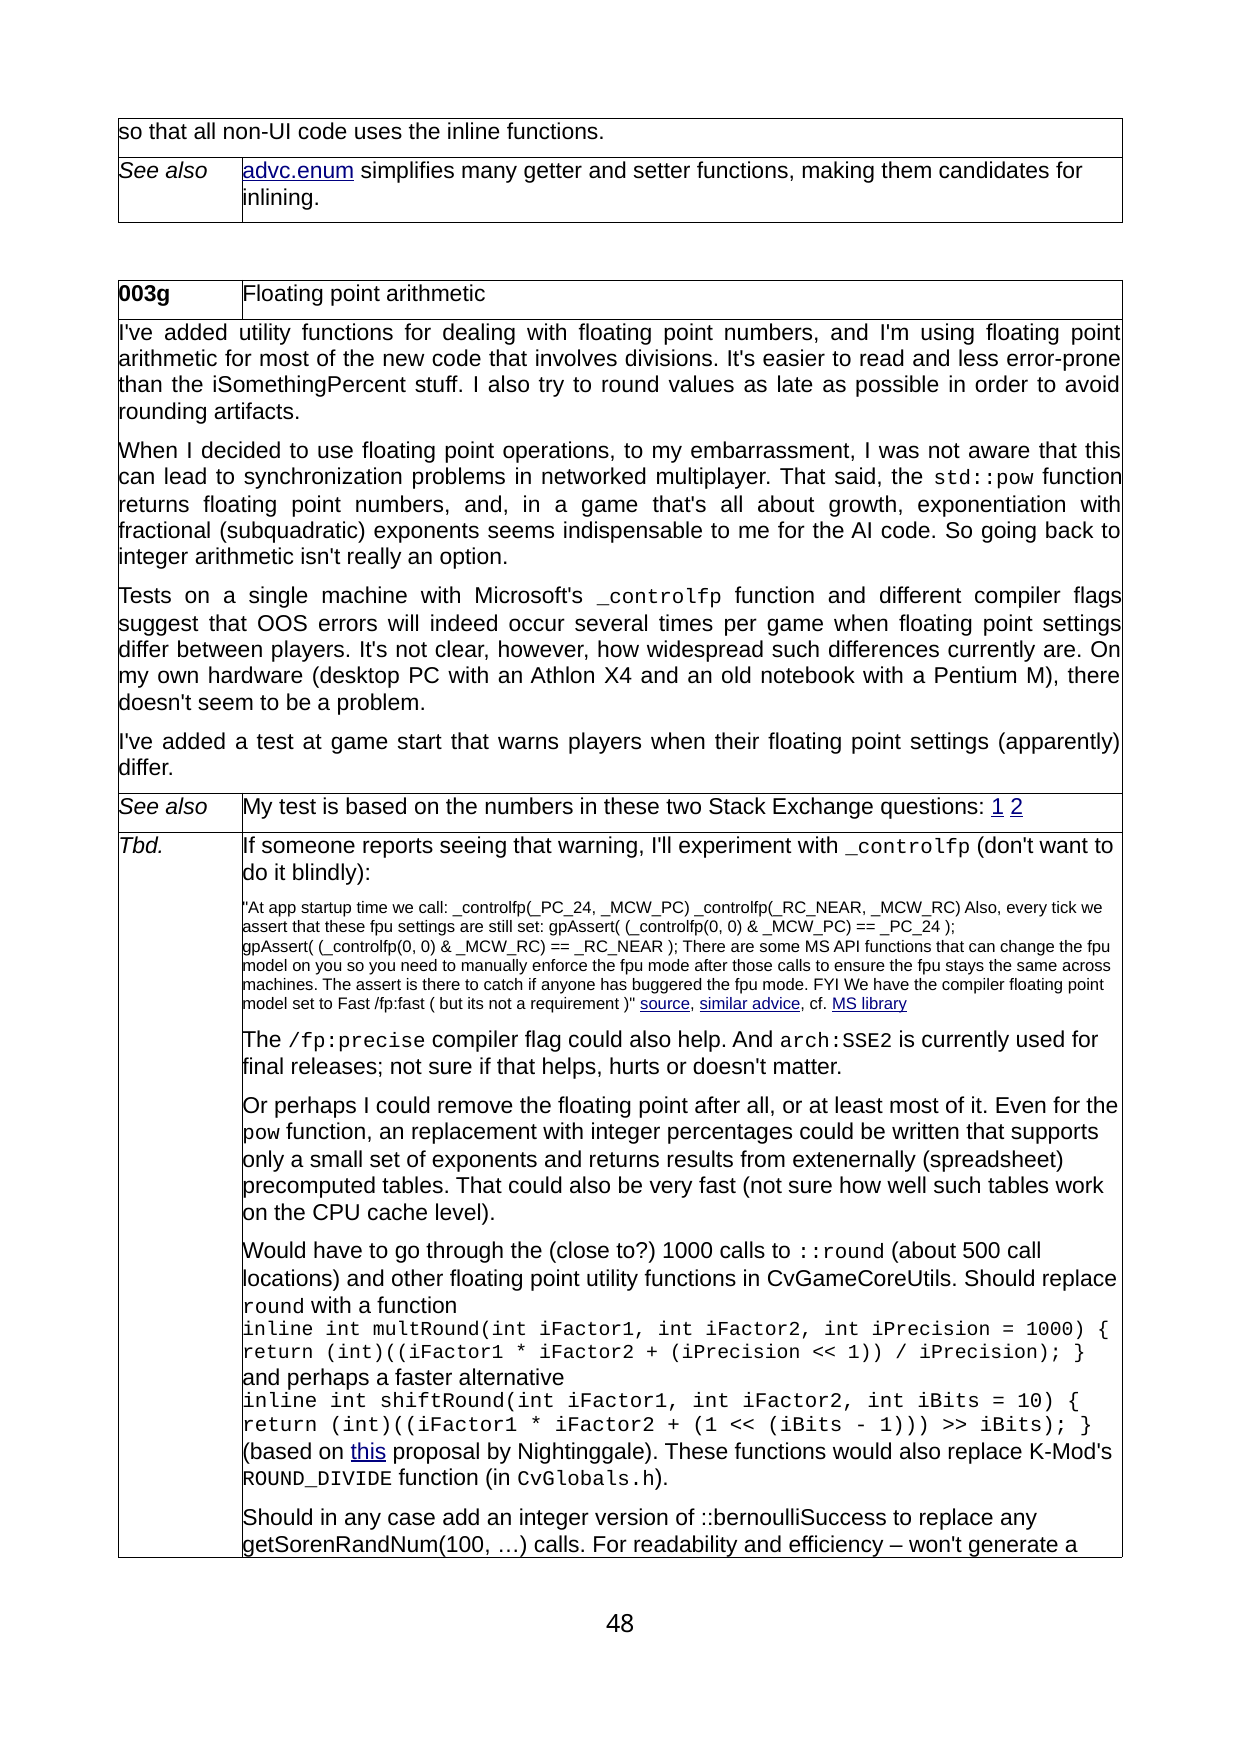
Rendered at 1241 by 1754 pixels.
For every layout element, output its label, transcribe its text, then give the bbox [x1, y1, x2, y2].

table_header 003g [119, 281, 242, 319]
table_cell Tbd. [119, 833, 242, 1557]
table_cell If someone reports seeing that warning, I'll experiment with _controlfp (don't want to do it blindly): "At app startup time we call: _controlfp(_PC_24, _MCW_PC) _controlfp(_RC_NEAR, _MCW_RC) Also, every tick we assert that these fpu settings are still set: gpAssert( (_controlfp(0, 0) & _MCW_PC) == _PC_24 ); gpAssert( (_controlfp(0, 0) & _MCW_RC) == _RC_NEAR ); There are some MS API functions that can change the fpu model on you so you need to manually enforce the fpu mode after those calls to ensure the fpu stays the same across machines. The assert is there to catch if anyone has buggered the fpu mode. FYI We have the compiler floating point model set to Fast /fp:fast ( but its not a requirement )" source, similar advice, cf. MS library The /fp:precise compiler flag could also help. And arch:SSE2 is currently used for final releases; not sure if that helps, hurts or doesn't matter. Or perhaps I could remove the floating point after all, or at least most of it. Even for the pow function, an replacement with integer percentages could be written that supports only a small set of exponents and returns results from extenernally (spreadsheet) precomputed tables. That could also be very fast (not sure how well such tables work on the CPU cache level). Would have to go through the (close to?) 1000 calls to ::round (about 500 call locations) and other floating point utility functions in CvGameCoreUtils. Should replace round with a function inline int multRound(int iFactor1, int iFactor2, int iPrecision = 1000) { return (int)((iFactor1 * iFactor2 + (iPrecision << 1)) / iPrecision); } and perhaps a faster alternative inline int shiftRound(int iFactor1, int iFactor2, int iBits = 10) { return (int)((iFactor1 * iFactor2 + (1 << (iBits - 1))) >> iBits); } (based on this proposal by Nightinggale). These functions would also replace K-Mod's ROUND_DIVIDE function (in CvGlobals.h). Should in any case add an integer version of ::bernoulliSuccess to replace any getSorenRandNum(100, …) calls. For readability and efficiency – won't generate a [243, 833, 1122, 1557]
table_cell so that all non-UI code uses the inline functions. [119, 119, 1122, 157]
table_header Floating point arithmetic [243, 281, 1122, 319]
table_cell advc.enum simplifies many getter and setter functions, making them candidates for inlining. [243, 158, 1122, 222]
table_cell See also [119, 158, 242, 222]
table_cell See also [119, 794, 242, 832]
table_cell I've added utility functions for dealing with floating point numbers, and I'm using floating point arithmetic for most of the new code that involves divisions. It's easier to read and less error-prone than the iSomethingPercent stuff. I also try to round values as late as possible in order to avoid rounding artifacts. When I decided to use floating point operations, to my embarrassment, I was not aware that this can lead to synchronization problems in networked multiplayer. That said, the std::pow function returns floating point numbers, and, in a game that's all about growth, exponentiation with fractional (subquadratic) exponents seems indispensable to me for the AI code. So going back to integer arithmetic isn't really an option. Tests on a single machine with Microsoft's _controlfp function and different compiler flags suggest that OOS errors will indeed occur several times per game when floating point settings differ between players. It's not clear, however, how widespread such differences currently are. On my own hardware (desktop PC with an Athlon X4 and an old notebook with a Pentium M), there doesn't seem to be a problem. I've added a test at game start that warns players when their floating point settings (apparently) differ. [119, 320, 1122, 793]
table_cell My test is based on the numbers in these two Stack Exchange questions: 1 2 [243, 794, 1122, 832]
